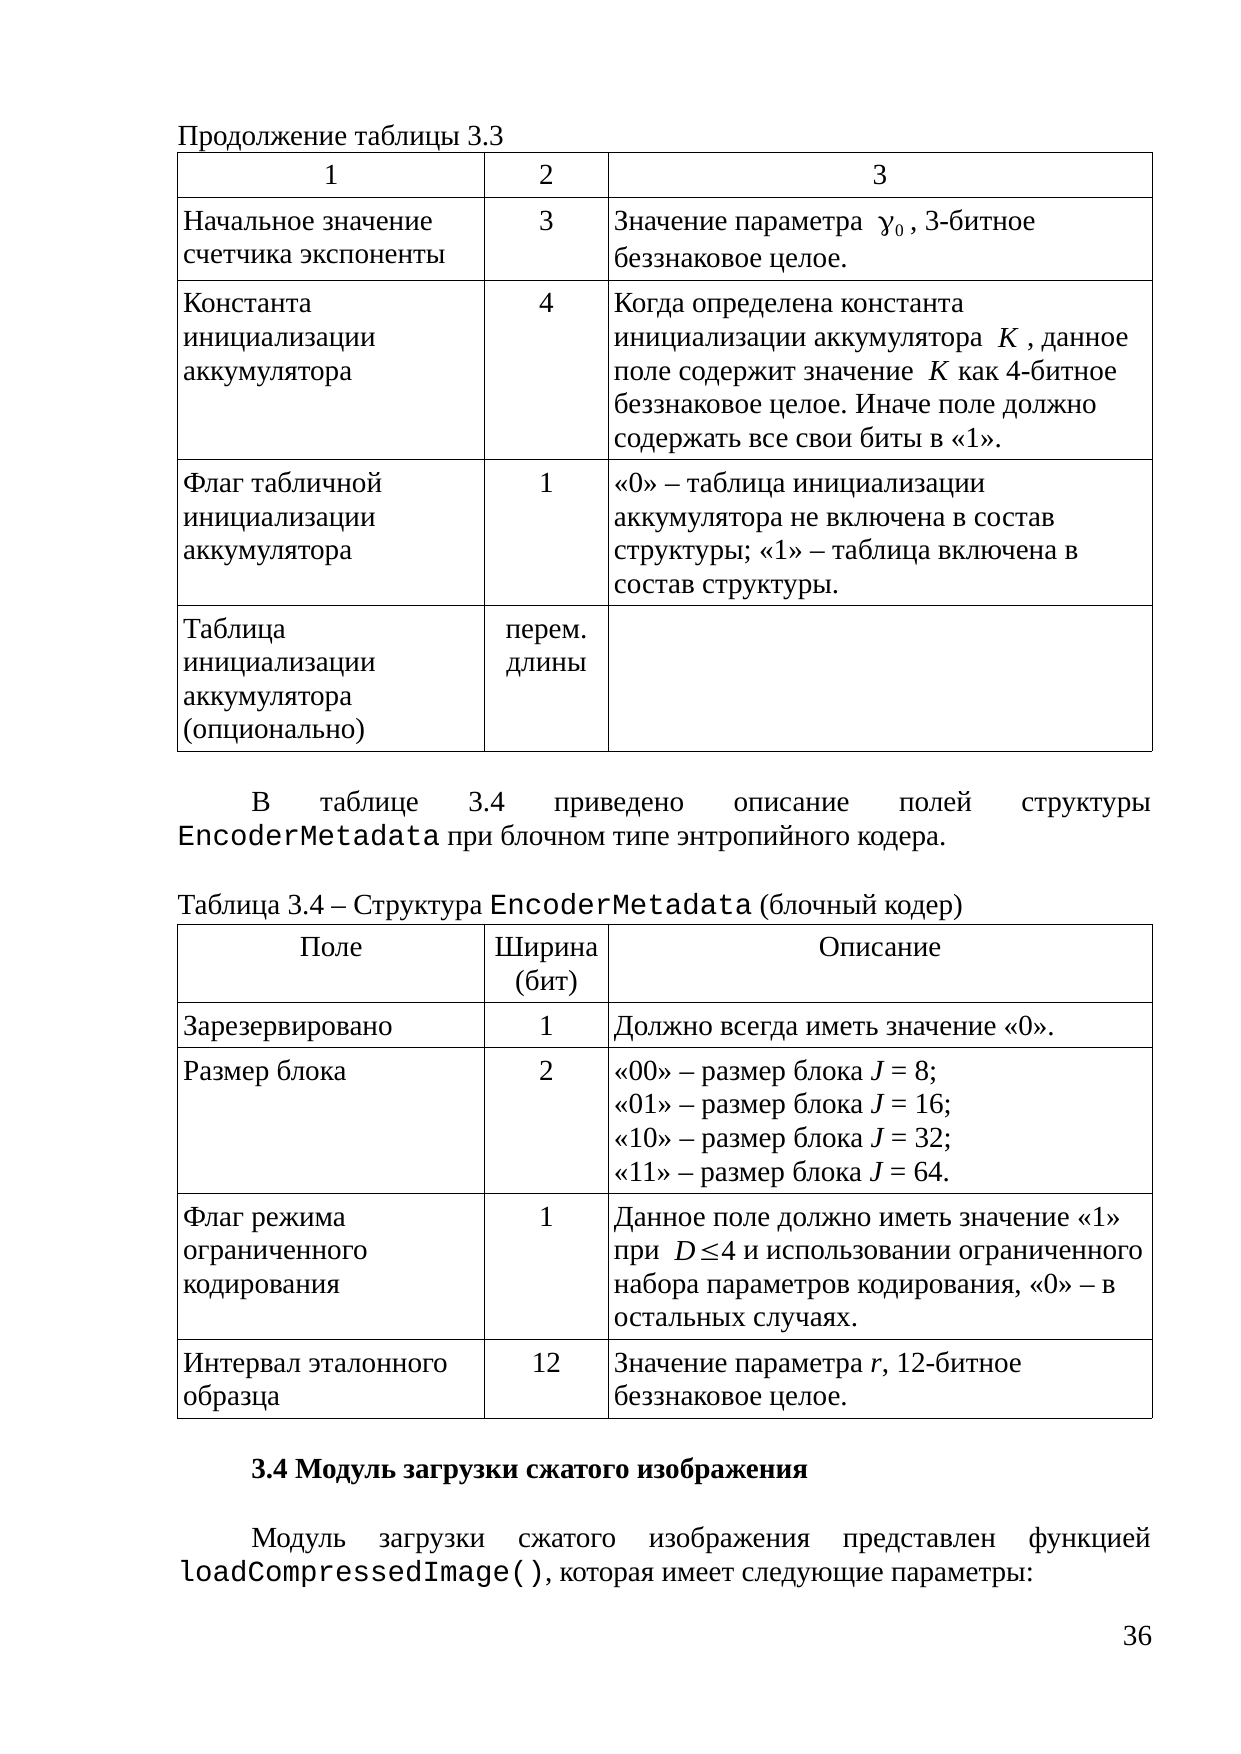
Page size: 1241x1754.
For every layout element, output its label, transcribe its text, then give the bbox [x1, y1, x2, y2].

table_cell Должно всегда иметь значение «0». [609, 1003, 1152, 1047]
table_cell Зарезервировано [178, 1003, 484, 1047]
table_cell 4 [485, 281, 608, 459]
table_cell Флаг режима ограниченного кодирования [178, 1194, 484, 1339]
table_header 1 [178, 153, 484, 197]
table_cell Данное поле должно иметь значение «1» при и использовании ограниченного набора параметров кодирования, «0» – в остальных случаях. [609, 1194, 1152, 1339]
table_cell «0» – таблица инициализации аккумулятора не включена в состав структуры; «1» – таблица включена в состав структуры. [609, 460, 1152, 605]
table_cell Значение параметра , 3-битное беззнаковое целое. [609, 198, 1152, 280]
table_cell Когда определена константа инициализации аккумулятора , данное поле содержит значение как 4-битное беззнаковое целое. Иначе поле должно содержать все свои биты в «1». [609, 281, 1152, 459]
text Таблица 3.4 – Структура EncoderMetadata (блочный кодер) [177, 887, 1152, 923]
text В таблице 3.4 приведено описание полей структуры EncoderMetadata при блочном типе энтропийного кодера. [177, 784, 1152, 854]
table_cell перем. длины [485, 606, 608, 751]
text Модуль загрузки сжатого изображения представлен функцией loadCompressedImage(), которая имеет следующие параметры: [177, 1520, 1152, 1590]
table_cell 1 [485, 1194, 608, 1339]
table_header 2 [485, 153, 608, 197]
table_cell Размер блока [178, 1048, 484, 1193]
table_cell Константа инициализации аккумулятора [178, 281, 484, 459]
table_header Ширина (бит) [485, 925, 608, 1002]
table_cell Флаг табличной инициализации аккумулятора [178, 460, 484, 605]
table_header Поле [178, 925, 484, 1002]
table_header Описание [609, 925, 1152, 1002]
table_cell «00» – размер блока J = 8; «01» – размер блока J = 16; «10» – размер блока J = 32; «11» – размер блока J = 64. [609, 1048, 1152, 1193]
table_header 3 [609, 153, 1152, 197]
table_cell 1 [485, 1003, 608, 1047]
table_cell 2 [485, 1048, 608, 1193]
text Продолжение таблицы 3.3 [177, 118, 1152, 152]
table_cell Значение параметра r, 12-битное беззнаковое целое. [609, 1340, 1152, 1417]
table_cell 3 [485, 198, 608, 280]
table_cell 12 [485, 1340, 608, 1417]
table_cell Таблица инициализации аккумулятора (опционально) [178, 606, 484, 751]
table_cell 1 [485, 460, 608, 605]
table_cell Интервал эталонного образца [178, 1340, 484, 1417]
table_cell [609, 606, 1152, 751]
subtitle 3.4 Модуль загрузки сжатого изображения [251, 1451, 1152, 1485]
table_cell Начальное значение счетчика экспоненты [178, 198, 484, 280]
